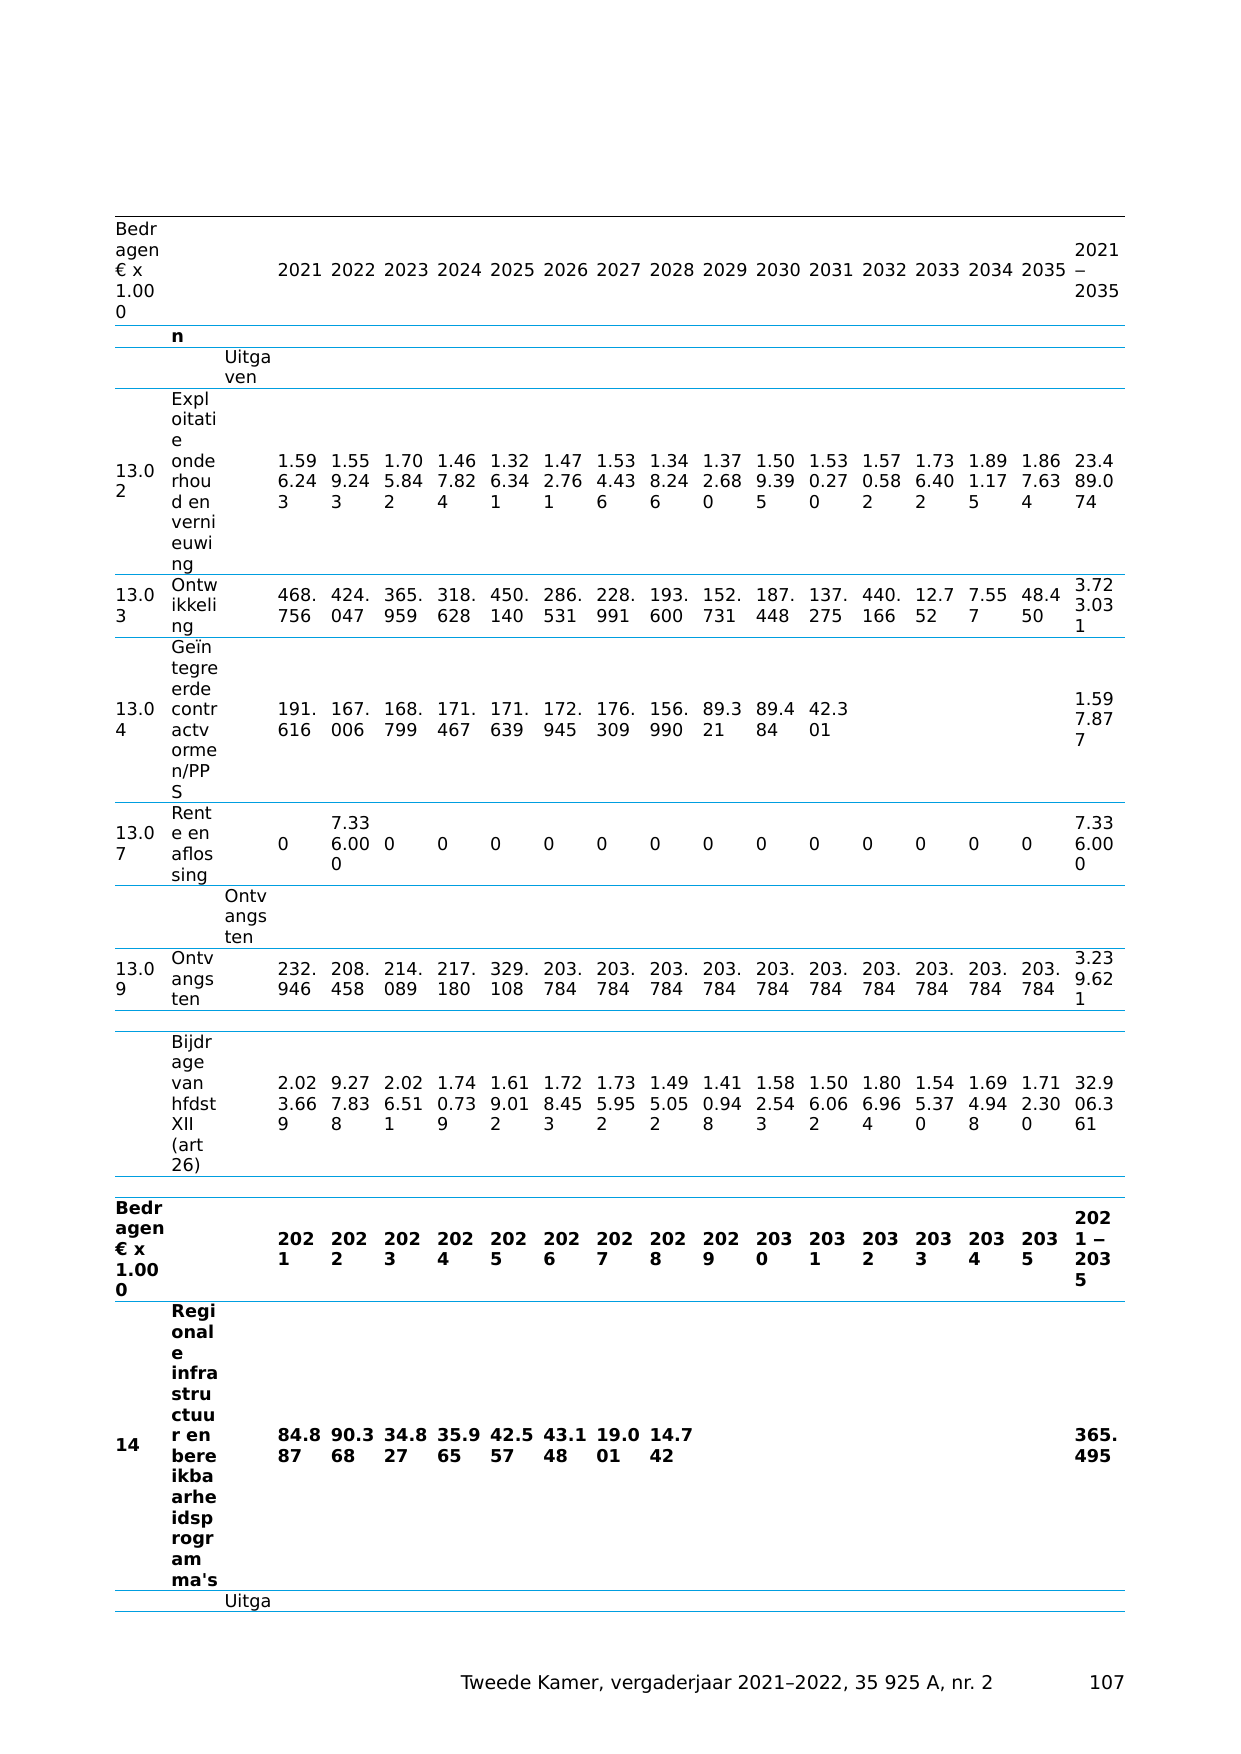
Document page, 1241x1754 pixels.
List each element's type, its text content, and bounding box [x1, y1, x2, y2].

table_cell 90.368 [328, 1302, 381, 1590]
table_cell 0 [275, 803, 328, 885]
table_cell 1.806.964 [859, 1032, 912, 1176]
table_cell [646, 326, 699, 346]
table_cell [381, 1177, 434, 1197]
table_cell 13.09 [115, 949, 168, 1010]
table_cell 0 [753, 803, 806, 885]
table_cell [1018, 1177, 1071, 1197]
table_cell [115, 886, 168, 948]
table_cell 2027 [593, 217, 646, 325]
table_cell 193.600 [646, 575, 699, 637]
table_cell [912, 1177, 965, 1197]
table_cell [381, 348, 434, 388]
table_cell 19.001 [593, 1302, 646, 1590]
table_cell 1.545.370 [912, 1032, 965, 1176]
table_cell [700, 1591, 753, 1611]
table_cell 32.906.361 [1071, 1032, 1125, 1176]
table_cell 1.582.543 [753, 1032, 806, 1176]
table_cell [115, 1011, 168, 1031]
table_cell 318.628 [434, 575, 487, 637]
table_cell 14.742 [646, 1302, 699, 1590]
table_cell [859, 1177, 912, 1197]
table_cell [275, 1177, 328, 1197]
table_cell 9.277.838 [328, 1032, 381, 1176]
table_cell 203.784 [593, 949, 646, 1010]
table_cell [965, 1302, 1018, 1590]
table_cell 2033 [912, 1198, 965, 1301]
table_cell 2.026.511 [381, 1032, 434, 1176]
table_cell [806, 886, 859, 948]
table_cell [859, 348, 912, 388]
table_cell 1.348.246 [646, 389, 699, 574]
table_cell Ontvangsten [168, 949, 221, 1010]
table_cell 203.784 [646, 949, 699, 1010]
table_cell [700, 1011, 753, 1031]
table_cell [487, 1591, 540, 1611]
table_cell 0 [593, 803, 646, 885]
table_cell 2.023.669 [275, 1032, 328, 1176]
table_cell 34.827 [381, 1302, 434, 1590]
table_cell 203.784 [806, 949, 859, 1010]
table_cell [1071, 348, 1125, 388]
table_cell [859, 1011, 912, 1031]
table_cell 203.784 [859, 949, 912, 1010]
table_cell [646, 348, 699, 388]
table_cell [434, 1591, 487, 1611]
table_cell 2029 [700, 1198, 753, 1301]
table_cell [540, 1177, 593, 1197]
table_cell [700, 326, 753, 346]
table_cell [434, 326, 487, 346]
table_cell [753, 348, 806, 388]
table_cell [859, 1302, 912, 1590]
table_cell [328, 1011, 381, 1031]
table_cell 2035 [1018, 1198, 1071, 1301]
table_cell 0 [912, 803, 965, 885]
table_cell [859, 886, 912, 948]
table_cell 171.467 [434, 638, 487, 802]
table_cell 0 [646, 803, 699, 885]
table_cell [221, 1032, 274, 1176]
table_cell [646, 1177, 699, 1197]
table_cell [593, 326, 646, 346]
table_cell Bedragen € x 1.000 [115, 1198, 168, 1301]
table_cell 1.705.842 [381, 389, 434, 574]
table_cell [168, 1591, 221, 1611]
table_cell 3.239.621 [1071, 949, 1125, 1010]
table_cell 2034 [965, 1198, 1018, 1301]
table_cell [806, 1591, 859, 1611]
table_cell 89.484 [753, 638, 806, 802]
table_cell 23.489.074 [1071, 389, 1125, 574]
table_cell Uitgaven [221, 348, 274, 388]
table_cell 35.965 [434, 1302, 487, 1590]
table_cell [806, 1011, 859, 1031]
table_cell [434, 886, 487, 948]
table_cell 2024 [434, 1198, 487, 1301]
table_cell [434, 1011, 487, 1031]
table_cell 2031 [806, 1198, 859, 1301]
table_cell 424.047 [328, 575, 381, 637]
table_cell 167.006 [328, 638, 381, 802]
table_cell [753, 1591, 806, 1611]
table_cell [1018, 1591, 1071, 1611]
table_cell [434, 1177, 487, 1197]
table_cell 1.867.634 [1018, 389, 1071, 574]
table_cell [806, 348, 859, 388]
table_cell 13.02 [115, 389, 168, 574]
table_cell [168, 348, 221, 388]
table_cell [1018, 1011, 1071, 1031]
table_cell [487, 1011, 540, 1031]
table_cell [487, 886, 540, 948]
table_cell [275, 348, 328, 388]
table_cell 156.990 [646, 638, 699, 802]
table_cell [540, 886, 593, 948]
table_cell 48.450 [1018, 575, 1071, 637]
table_cell 232.946 [275, 949, 328, 1010]
table_cell [115, 348, 168, 388]
table_cell 2023 [381, 1198, 434, 1301]
table_cell 208.458 [328, 949, 381, 1010]
table_cell [1018, 348, 1071, 388]
table_cell [221, 949, 274, 1010]
table_cell Regionale infrastructuur en bereikbaarheidsprogramma's [168, 1302, 221, 1590]
table_cell 0 [540, 803, 593, 885]
table_header Tabel 80 Voeding van het Mobiliteitsfonds [115, 191, 1125, 216]
table_cell 2026 [540, 217, 593, 325]
table_cell [434, 348, 487, 388]
table_cell Ontvangsten [221, 886, 274, 948]
table_cell [806, 1177, 859, 1197]
table_cell 214.089 [381, 949, 434, 1010]
table_cell [221, 803, 274, 885]
table_cell [381, 1591, 434, 1611]
table_cell [806, 326, 859, 346]
table_cell [1071, 1177, 1125, 1197]
table_cell [328, 1591, 381, 1611]
table_cell Bijdrage van hfdst XII (art 26) [168, 1032, 221, 1176]
table_cell [487, 348, 540, 388]
table_cell [1018, 638, 1071, 802]
table_cell [965, 1591, 1018, 1611]
table_cell 0 [859, 803, 912, 885]
table_cell 286.531 [540, 575, 593, 637]
table_cell 217.180 [434, 949, 487, 1010]
table_cell [221, 1177, 274, 1197]
table_cell [1071, 1011, 1125, 1031]
table_cell 12.752 [912, 575, 965, 637]
table_cell [221, 575, 274, 637]
table_cell [646, 1011, 699, 1031]
table_cell [381, 886, 434, 948]
table_cell [700, 1177, 753, 1197]
table_cell [275, 326, 328, 346]
table_cell 203.784 [753, 949, 806, 1010]
table_cell 1.326.341 [487, 389, 540, 574]
table_cell [221, 326, 274, 346]
table_cell [965, 326, 1018, 346]
table_cell [221, 217, 274, 325]
table_cell 365.495 [1071, 1302, 1125, 1590]
table_cell [700, 348, 753, 388]
table_cell 2035 [1018, 217, 1071, 325]
table_cell [912, 1011, 965, 1031]
table_cell 2030 [753, 1198, 806, 1301]
table_cell 228.991 [593, 575, 646, 637]
table_cell [912, 638, 965, 802]
table_cell 1.728.453 [540, 1032, 593, 1176]
table_cell [540, 1011, 593, 1031]
table_cell [965, 638, 1018, 802]
table_cell 187.448 [753, 575, 806, 637]
table_cell 1.891.175 [965, 389, 1018, 574]
table_cell 1.736.402 [912, 389, 965, 574]
table_cell [221, 1011, 274, 1031]
table_cell [115, 1177, 168, 1197]
table_cell 14 [115, 1302, 168, 1590]
table_cell 7.336.000 [328, 803, 381, 885]
table_cell 1.534.436 [593, 389, 646, 574]
table_cell 2021 ‒ 2035 [1071, 1198, 1125, 1301]
table_cell Ontwikkeling [168, 575, 221, 637]
table_cell 0 [1018, 803, 1071, 885]
table_cell 1.735.952 [593, 1032, 646, 1176]
table_cell [859, 326, 912, 346]
table_cell 0 [700, 803, 753, 885]
table_cell 0 [434, 803, 487, 885]
table_cell [593, 1591, 646, 1611]
table_cell [221, 389, 274, 574]
table_cell 203.784 [540, 949, 593, 1010]
table_cell [912, 1591, 965, 1611]
table_cell 152.731 [700, 575, 753, 637]
table_cell 1.495.052 [646, 1032, 699, 1176]
table_cell [646, 886, 699, 948]
table_cell [593, 1011, 646, 1031]
table_cell Uitga [221, 1591, 274, 1611]
table_cell 2024 [434, 217, 487, 325]
table_cell [753, 1177, 806, 1197]
table_cell [221, 1198, 274, 1301]
table_cell 1.712.300 [1018, 1032, 1071, 1176]
table_cell 84.887 [275, 1302, 328, 1590]
table_cell [1018, 326, 1071, 346]
table_cell 2025 [487, 1198, 540, 1301]
table_cell Rente en aflossing [168, 803, 221, 885]
table_cell [806, 1302, 859, 1590]
table_cell [540, 326, 593, 346]
table_cell 203.784 [700, 949, 753, 1010]
table_cell 1.619.012 [487, 1032, 540, 1176]
table_cell [912, 886, 965, 948]
table_cell n [168, 326, 221, 346]
table_cell [753, 1011, 806, 1031]
table_cell [115, 1591, 168, 1611]
table_cell 43.148 [540, 1302, 593, 1590]
table_cell 2029 [700, 217, 753, 325]
table_cell [859, 1591, 912, 1611]
table_cell 2034 [965, 217, 1018, 325]
table_cell [328, 348, 381, 388]
table_cell 13.07 [115, 803, 168, 885]
table_cell 2022 [328, 217, 381, 325]
table_cell [328, 1177, 381, 1197]
table_cell [275, 886, 328, 948]
table_cell Exploitatie onderhoud en vernieuwing [168, 389, 221, 574]
table_cell 2021 [275, 217, 328, 325]
table_cell [593, 1177, 646, 1197]
table_cell 365.959 [381, 575, 434, 637]
table_cell 1.597.877 [1071, 638, 1125, 802]
table_cell 1.372.680 [700, 389, 753, 574]
table_cell 468.756 [275, 575, 328, 637]
table_cell [540, 1591, 593, 1611]
table_cell 329.108 [487, 949, 540, 1010]
table_cell [381, 1011, 434, 1031]
table_cell [1071, 886, 1125, 948]
table_cell 1.472.761 [540, 389, 593, 574]
table_cell [700, 886, 753, 948]
table_cell 1.410.948 [700, 1032, 753, 1176]
table_cell [540, 348, 593, 388]
table_cell 171.639 [487, 638, 540, 802]
table_cell 2032 [859, 217, 912, 325]
table_cell 1.530.270 [806, 389, 859, 574]
table_cell 2021 ‒ 2035 [1071, 217, 1125, 325]
table_cell [221, 1302, 274, 1590]
table_cell 2032 [859, 1198, 912, 1301]
table_cell 2026 [540, 1198, 593, 1301]
table_cell 7.336.000 [1071, 803, 1125, 885]
table_cell [965, 1177, 1018, 1197]
table_cell 203.784 [912, 949, 965, 1010]
table_cell [168, 1011, 221, 1031]
table_cell [593, 348, 646, 388]
table_cell 0 [487, 803, 540, 885]
table_cell 2033 [912, 217, 965, 325]
table_cell [487, 1177, 540, 1197]
table_cell [965, 348, 1018, 388]
table_cell 191.616 [275, 638, 328, 802]
table_cell 1.570.582 [859, 389, 912, 574]
table_cell 13.04 [115, 638, 168, 802]
table_cell Bedragen € x 1.000 [115, 217, 168, 325]
table_cell [646, 1591, 699, 1611]
table_cell 176.309 [593, 638, 646, 802]
table_cell [328, 326, 381, 346]
table_cell [115, 1032, 168, 1176]
table_cell [912, 326, 965, 346]
table_cell 168.799 [381, 638, 434, 802]
table_cell 2021 [275, 1198, 328, 1301]
table_cell 450.140 [487, 575, 540, 637]
table_cell 172.945 [540, 638, 593, 802]
table_cell [859, 638, 912, 802]
table_cell [1071, 1591, 1125, 1611]
table_cell [1018, 886, 1071, 948]
table_cell 2031 [806, 217, 859, 325]
table_cell [275, 1011, 328, 1031]
table_cell [1071, 326, 1125, 346]
table_cell [168, 1198, 221, 1301]
table_cell [221, 638, 274, 802]
table_cell 1.506.062 [806, 1032, 859, 1176]
table_cell [753, 326, 806, 346]
table_cell 42.557 [487, 1302, 540, 1590]
table_cell 0 [965, 803, 1018, 885]
table_cell [965, 886, 1018, 948]
table_cell 137.275 [806, 575, 859, 637]
table_cell 2028 [646, 1198, 699, 1301]
table_cell [381, 326, 434, 346]
table_cell 203.784 [965, 949, 1018, 1010]
table_cell 1.509.395 [753, 389, 806, 574]
table_cell [487, 326, 540, 346]
table_cell [168, 217, 221, 325]
table_cell 2028 [646, 217, 699, 325]
table_cell 13.03 [115, 575, 168, 637]
table_cell 1.596.243 [275, 389, 328, 574]
table_cell 0 [381, 803, 434, 885]
table_cell [912, 1302, 965, 1590]
table_cell 2022 [328, 1198, 381, 1301]
table_cell [168, 886, 221, 948]
table_cell 2030 [753, 217, 806, 325]
table_cell [115, 326, 168, 346]
table_cell [168, 1177, 221, 1197]
table_cell 2027 [593, 1198, 646, 1301]
table_cell [328, 886, 381, 948]
table_cell 1.740.739 [434, 1032, 487, 1176]
table_cell 42.301 [806, 638, 859, 802]
table_cell Geïntegreerde contractvormen/PPS [168, 638, 221, 802]
table_cell [275, 1591, 328, 1611]
table_cell 2023 [381, 217, 434, 325]
table_cell [1018, 1302, 1071, 1590]
table_cell [753, 1302, 806, 1590]
table_cell [753, 886, 806, 948]
table_cell 2025 [487, 217, 540, 325]
table_cell 3.723.031 [1071, 575, 1125, 637]
table_cell 7.557 [965, 575, 1018, 637]
table_cell 440.166 [859, 575, 912, 637]
table_cell 89.321 [700, 638, 753, 802]
table_cell [965, 1011, 1018, 1031]
table_cell 0 [806, 803, 859, 885]
table_cell 1.559.243 [328, 389, 381, 574]
table_cell 1.467.824 [434, 389, 487, 574]
table_cell 203.784 [1018, 949, 1071, 1010]
table_cell [593, 886, 646, 948]
table_cell [700, 1302, 753, 1590]
table_cell [912, 348, 965, 388]
table_cell 1.694.948 [965, 1032, 1018, 1176]
